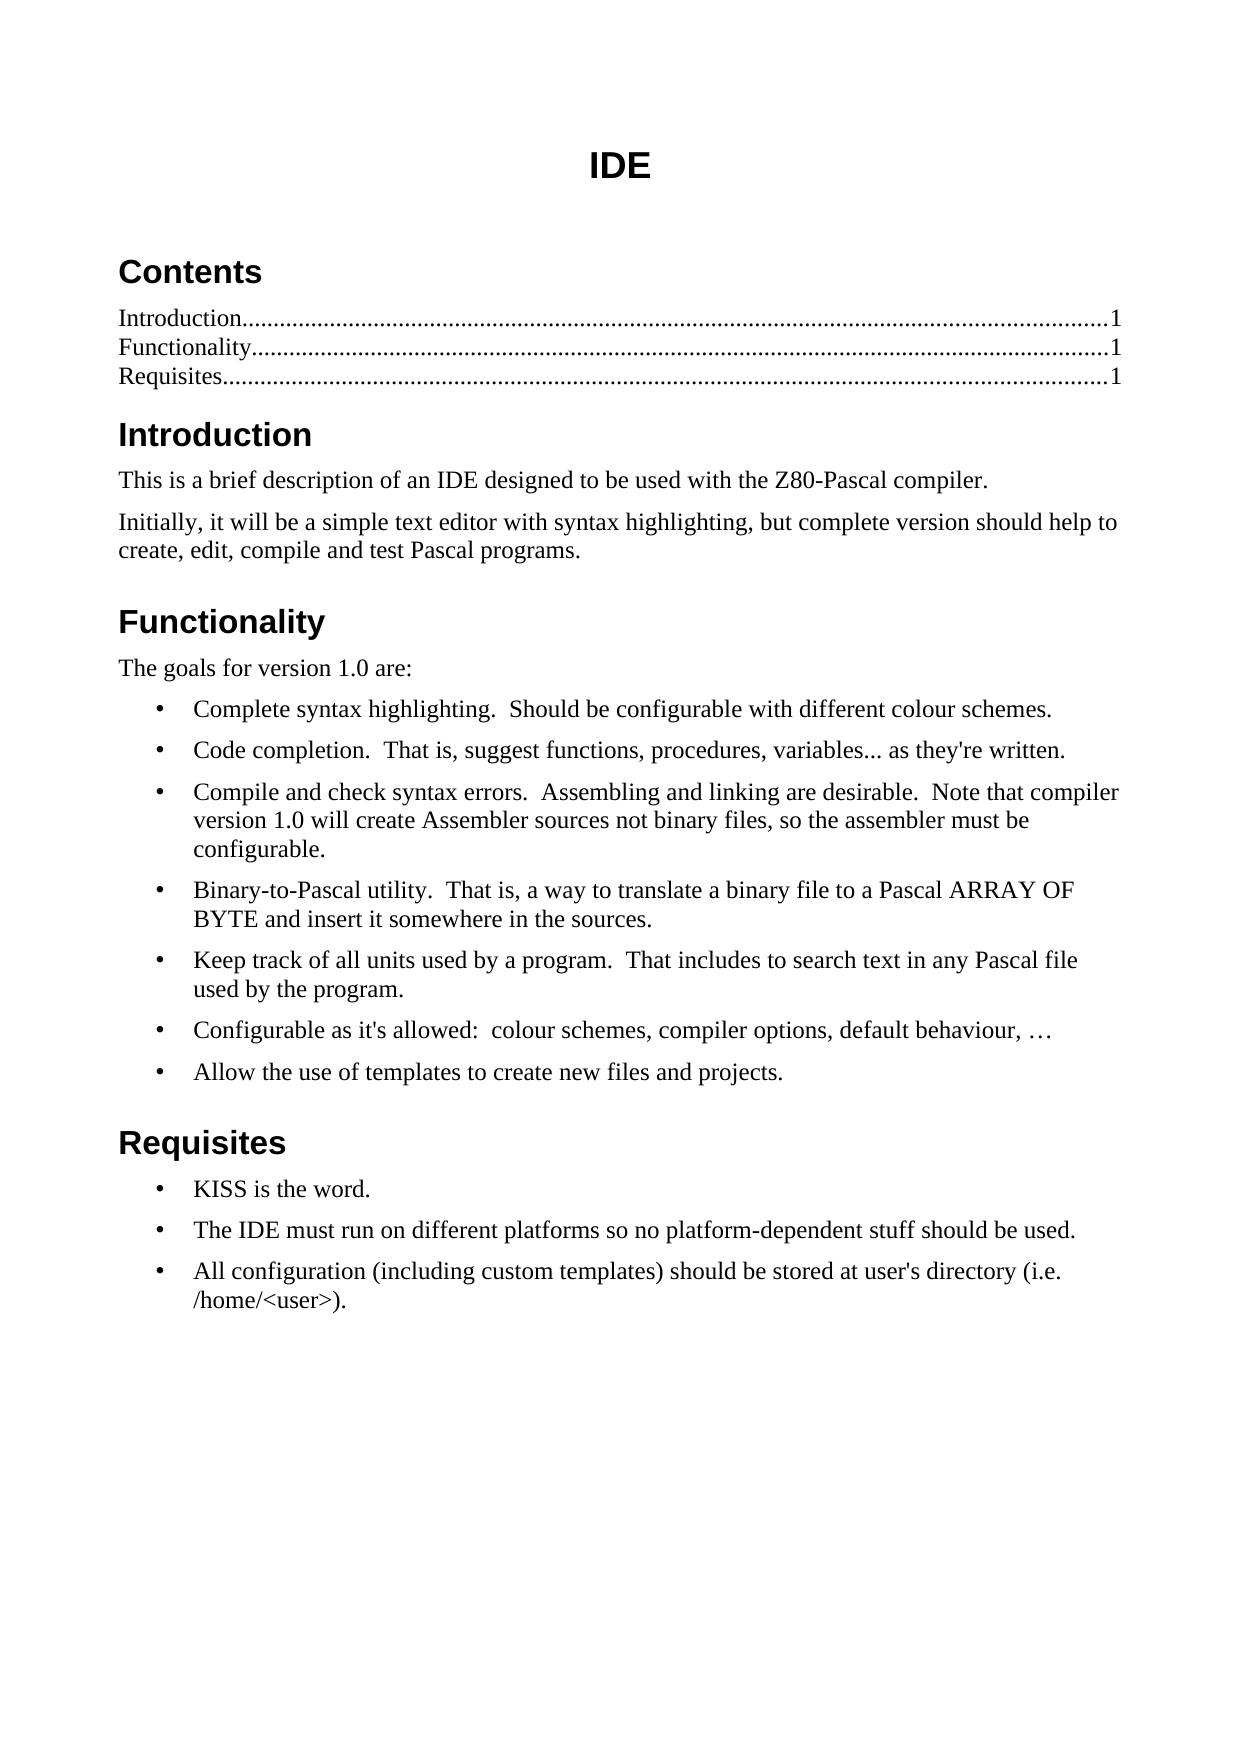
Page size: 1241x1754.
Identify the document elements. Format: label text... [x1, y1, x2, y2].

list The IDE must run on different platforms so no platform-dependent stuff should be used. [156, 1215, 1122, 1244]
list Allow the use of templates to create new files and projects. [156, 1057, 1122, 1085]
list KISS is the word. [156, 1174, 1122, 1202]
subtitle Contents [118, 252, 1122, 291]
list Code completion. That is, suggest functions, procedures, variables... as they're written. [156, 735, 1122, 764]
subtitle Requisites [118, 1123, 1122, 1161]
subtitle Functionality [118, 602, 1122, 640]
text Introduction 1 [118, 303, 1122, 332]
list Keep track of all units used by a program. That includes to search text in any Pascal file used by the program. [156, 945, 1122, 1003]
text This is a brief description of an IDE designed to be used with the Z80-Pascal compiler. [118, 466, 1122, 494]
title IDE [118, 143, 1122, 186]
text Functionality 1 [118, 332, 1122, 361]
list Compile and check syntax errors. Assembling and linking are desirable. Note that compiler version 1.0 will create Assembler sources not binary files, so the assembler must be configurable. [156, 777, 1122, 863]
list Binary-to-Pascal utility. That is, a way to translate a binary file to a Pascal ARRAY OF BYTE and insert it somewhere in the sources. [156, 875, 1122, 933]
text The goals for version 1.0 are: [118, 653, 1122, 682]
list Complete syntax highlighting. Should be configurable with different colour schemes. [156, 694, 1122, 723]
subtitle Introduction [118, 415, 1122, 453]
list Configurable as it's allowed: colour schemes, compiler options, default behaviour, … [156, 1015, 1122, 1044]
text Requisites 1 [118, 361, 1122, 390]
list All configuration (including custom templates) should be stored at user's directory (i.e. /home/<user>). [156, 1256, 1122, 1314]
text Initially, it will be a simple text editor with syntax highlighting, but complete version should help to create, edit, compile and test Pascal programs. [118, 507, 1122, 564]
